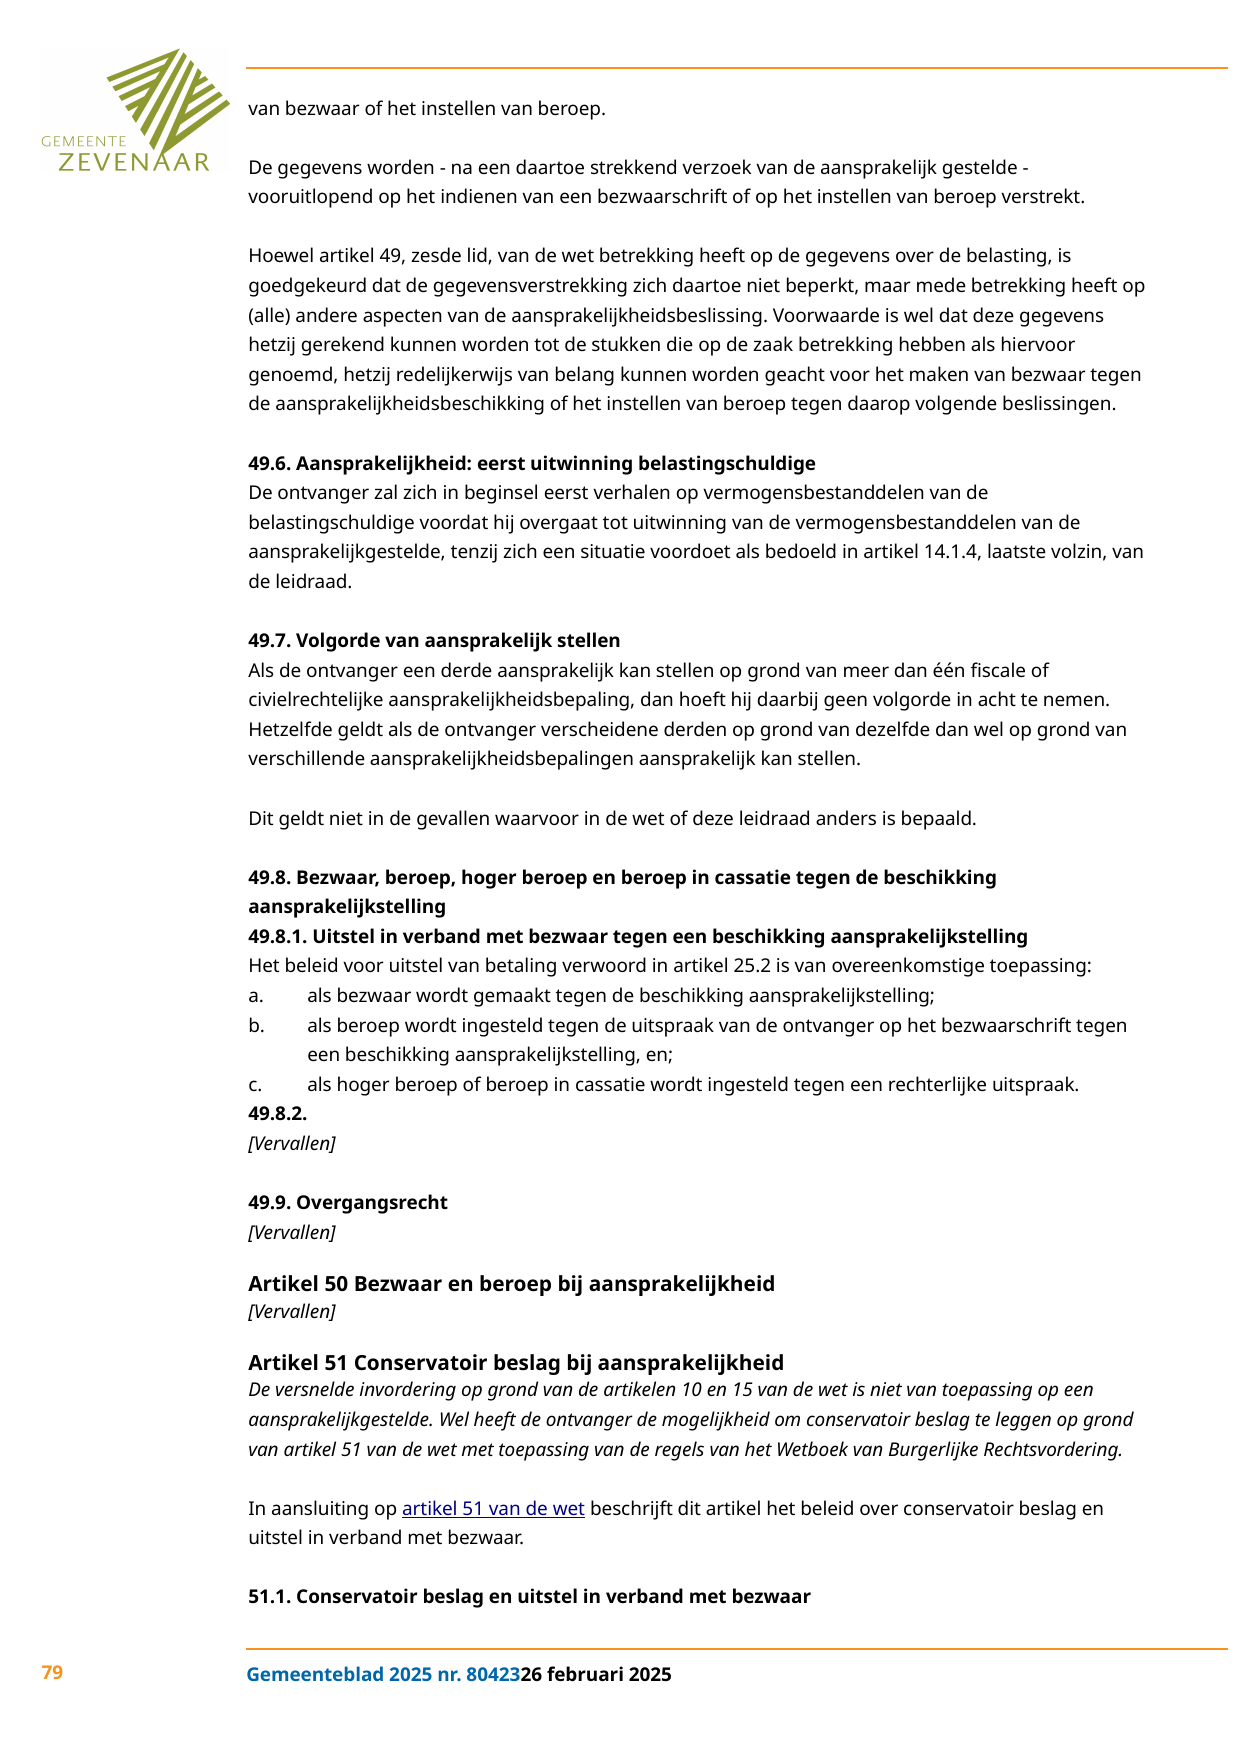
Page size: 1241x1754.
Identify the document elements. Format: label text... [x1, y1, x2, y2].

text [Vervallen] [248, 1298, 1152, 1323]
text Artikel 51 Conservatoir beslag bij aansprakelijkheid [248, 1348, 1152, 1377]
text [Vervallen] [248, 1219, 1152, 1245]
text Als de ontvanger een derde aansprakelijk kan stellen op grond van meer dan één fiscale of civielrechtelijke aansprakelijkheidsbepaling, dan hoeft hij daarbij geen volgorde in acht te nemen. Hetzelfde geldt als de ontvanger verscheidene derden op grond van dezelfde dan wel op grond van verschillende aansprakelijkheidsbepalingen aansprakelijk kan stellen. [248, 657, 1152, 771]
text 49.8. Bezwaar, beroep, hoger beroep en beroep in cassatie tegen de beschikking aansprakelijkstelling [248, 864, 1152, 919]
text Dit geldt niet in de gevallen waarvoor in de wet of deze leidraad anders is bepaald. [248, 805, 1152, 831]
text van bezwaar of het instellen van beroep. [248, 95, 1152, 121]
text In aansluiting op artikel 51 van de wet beschrijft dit artikel het beleid over conservatoir beslag en uitstel in verband met bezwaar. [248, 1495, 1152, 1550]
text 49.8.2. [248, 1101, 1152, 1126]
text De ontvanger zal zich in beginsel eerst verhalen op vermogensbestanddelen van de belastingschuldige voordat hij overgaat tot uitwinning van de vermogensbestanddelen van de aansprakelijkgestelde, tenzij zich een situatie voordoet als bedoeld in artikel 14.1.4, laatste volzin, van de leidraad. [248, 479, 1152, 594]
text 51.1. Conservatoir beslag en uitstel in verband met bezwaar [248, 1584, 1152, 1609]
list als hoger beroep of beroep in cassatie wordt ingesteld tegen een rechterlijke uitspraak. [248, 1071, 1152, 1097]
text Artikel 50 Bezwaar en beroep bij aansprakelijkheid [248, 1269, 1152, 1298]
text De gegevens worden - na een daartoe strekkend verzoek van de aansprakelijk gestelde - vooruitlopend op het indienen van een bezwaarschrift of op het instellen van beroep verstrekt. [248, 154, 1152, 209]
text De versnelde invordering op grond van de artikelen 10 en 15 van de wet is niet van toepassing op een aansprakelijkgestelde. Wel heeft de ontvanger de mogelijkheid om conservatoir beslag te leggen op grond van artikel 51 van de wet met toepassing van de regels van het Wetboek van Burgerlijke Rechtsvordering. [248, 1377, 1152, 1462]
text [Vervallen] [248, 1130, 1152, 1156]
text Het beleid voor uitstel van betaling verwoord in artikel 25.2 is van overeenkomstige toepassing: [248, 953, 1152, 978]
text 49.9. Overgangsrecht [248, 1189, 1152, 1215]
text 49.6. Aansprakelijkheid: eerst uitwinning belastingschuldige [248, 450, 1152, 476]
text 49.7. Volgorde van aansprakelijk stellen [248, 627, 1152, 653]
list als bezwaar wordt gemaakt tegen de beschikking aansprakelijkstelling; [248, 982, 1152, 1008]
list als beroep wordt ingesteld tegen de uitspraak van de ontvanger op het bezwaarschrift tegen een beschikking aansprakelijkstelling, en; [248, 1012, 1152, 1067]
text Hoewel artikel 49, zesde lid, van de wet betrekking heeft op de gegevens over de belasting, is goedgekeurd dat de gegevensverstrekking zich daartoe niet beperkt, maar mede betrekking heeft op (alle) andere aspecten van de aansprakelijkheidsbeslissing. Voorwaarde is wel dat deze gegevens hetzij gerekend kunnen worden tot de stukken die op de zaak betrekking hebben als hiervoor genoemd, hetzij redelijkerwijs van belang kunnen worden geacht voor het maken van bezwaar tegen de aansprakelijkheidsbeschikking of het instellen van beroep tegen daarop volgende beslissingen. [248, 243, 1152, 416]
text 49.8.1. Uitstel in verband met bezwaar tegen een beschikking aansprakelijkstelling [248, 923, 1152, 949]
picture [41, 47, 231, 172]
